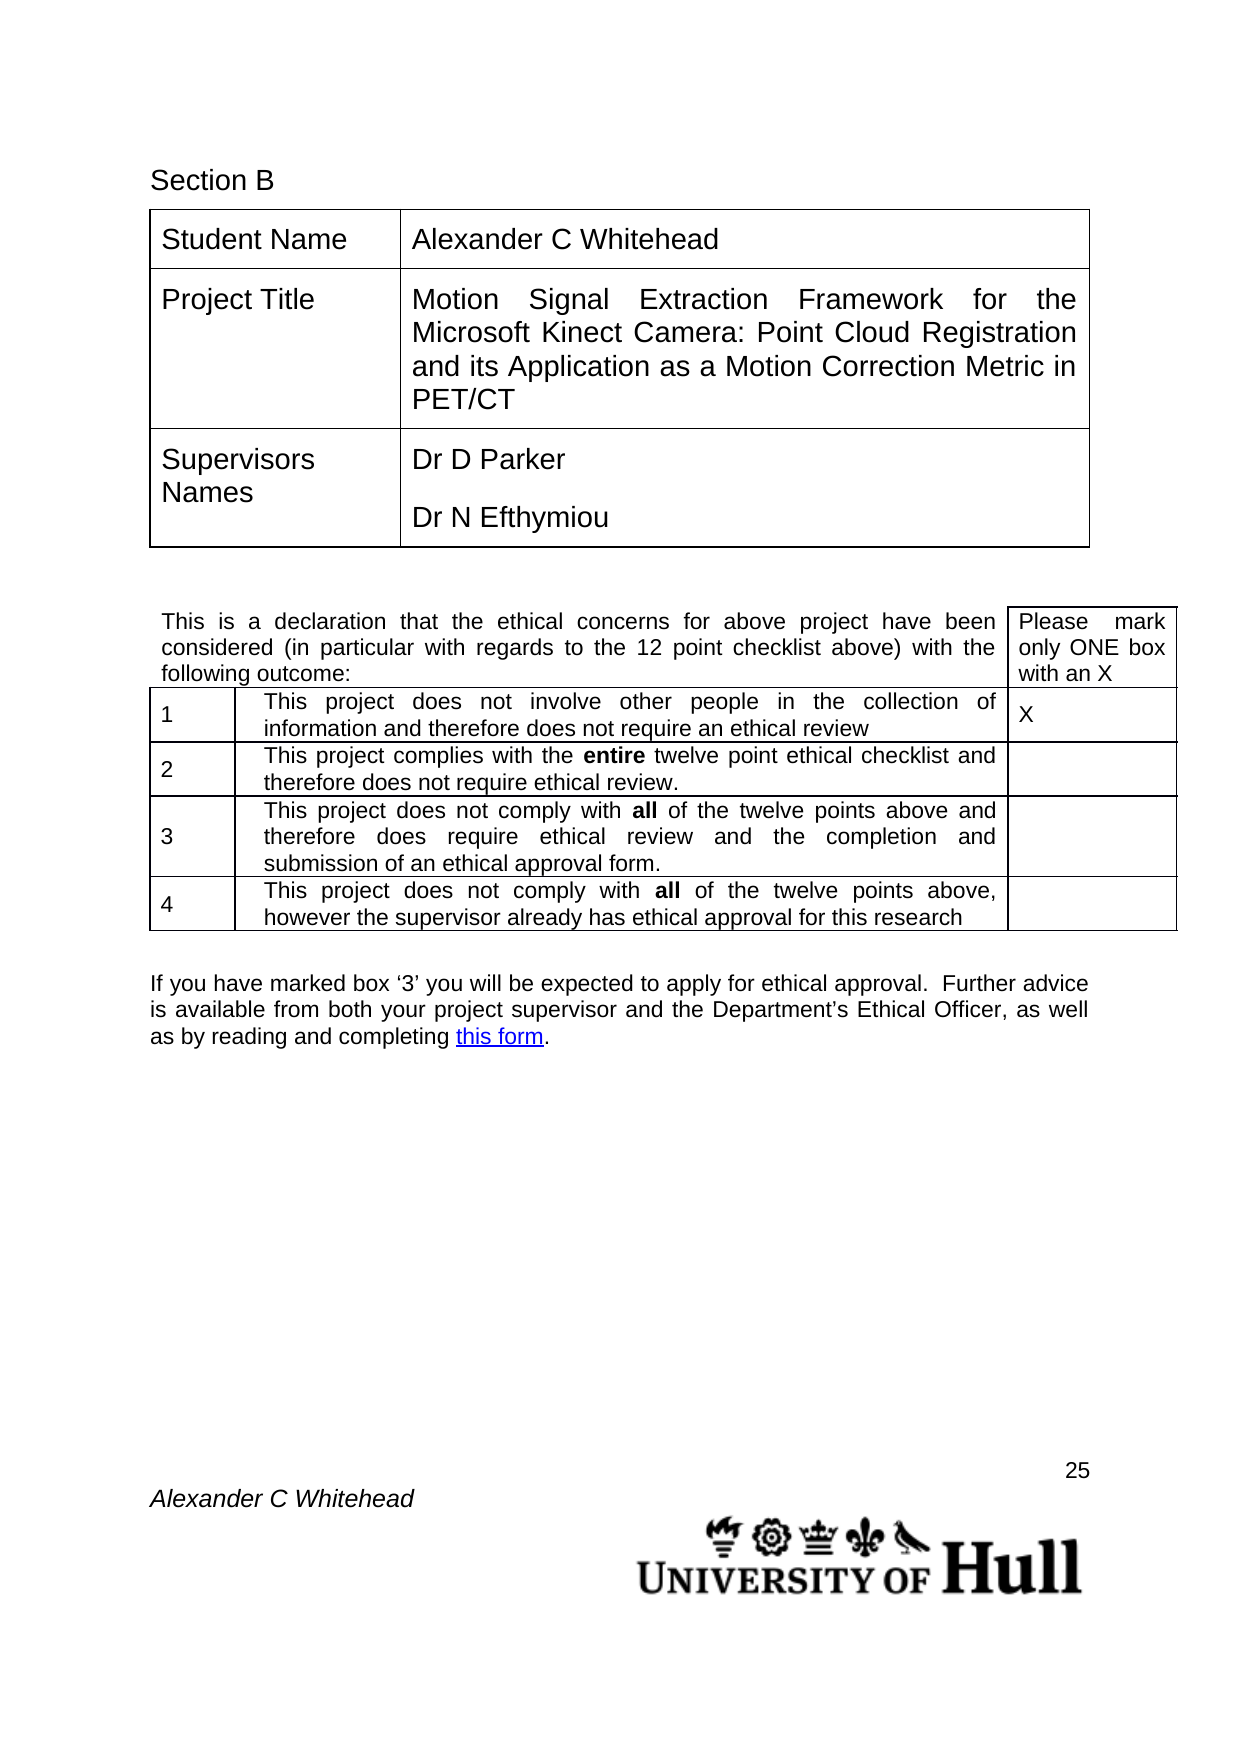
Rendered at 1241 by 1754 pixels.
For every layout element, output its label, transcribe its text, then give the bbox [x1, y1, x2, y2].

table_cell [1009, 797, 1176, 876]
table_cell 1 [151, 688, 234, 741]
subtitle Section B [150, 162, 1090, 196]
table_cell This project does not comply with all of the twelve points above, however the supervisor already has ethical approval for this research [236, 877, 1007, 930]
table_cell Dr D Parker Dr N Efthymiou [401, 429, 1089, 546]
table_header This is a declaration that the ethical concerns for above project have been considered (in particular with regards to the 12 point checklist above) with the following outcome: [150, 606, 1007, 687]
table_cell X [1009, 688, 1176, 741]
text If you have marked box ‘3’ you will be expected to apply for ethical approval. Further advice is available from both your project supervisor and the Department’s Ethical Officer, as well as by reading and completing this form. [150, 970, 1090, 1049]
table_header Please mark only ONE box with an X [1009, 608, 1176, 687]
table_cell 4 [151, 877, 234, 930]
table_cell [1009, 743, 1176, 795]
table_cell This project does not comply with all of the twelve points above and therefore does require ethical review and the completion and submission of an ethical approval form. [236, 797, 1007, 876]
table_cell Project Title [151, 269, 400, 428]
table_header Student Name [151, 210, 400, 268]
table_cell This project does not involve other people in the collection of information and therefore does not require an ethical review [236, 688, 1007, 741]
table_cell This project complies with the entire twelve point ethical checklist and therefore does not require ethical review. [236, 743, 1007, 795]
table_cell Motion Signal Extraction Framework for the Microsoft Kinect Camera: Point Cloud Registration and its Application as a Motion Correction Metric in PET/CT [401, 269, 1089, 428]
table_cell 2 [151, 743, 234, 795]
table_header Alexander C Whitehead [401, 210, 1089, 268]
table_cell Supervisors Names [151, 429, 400, 546]
table_cell 3 [151, 797, 234, 876]
table_cell [1009, 877, 1176, 930]
